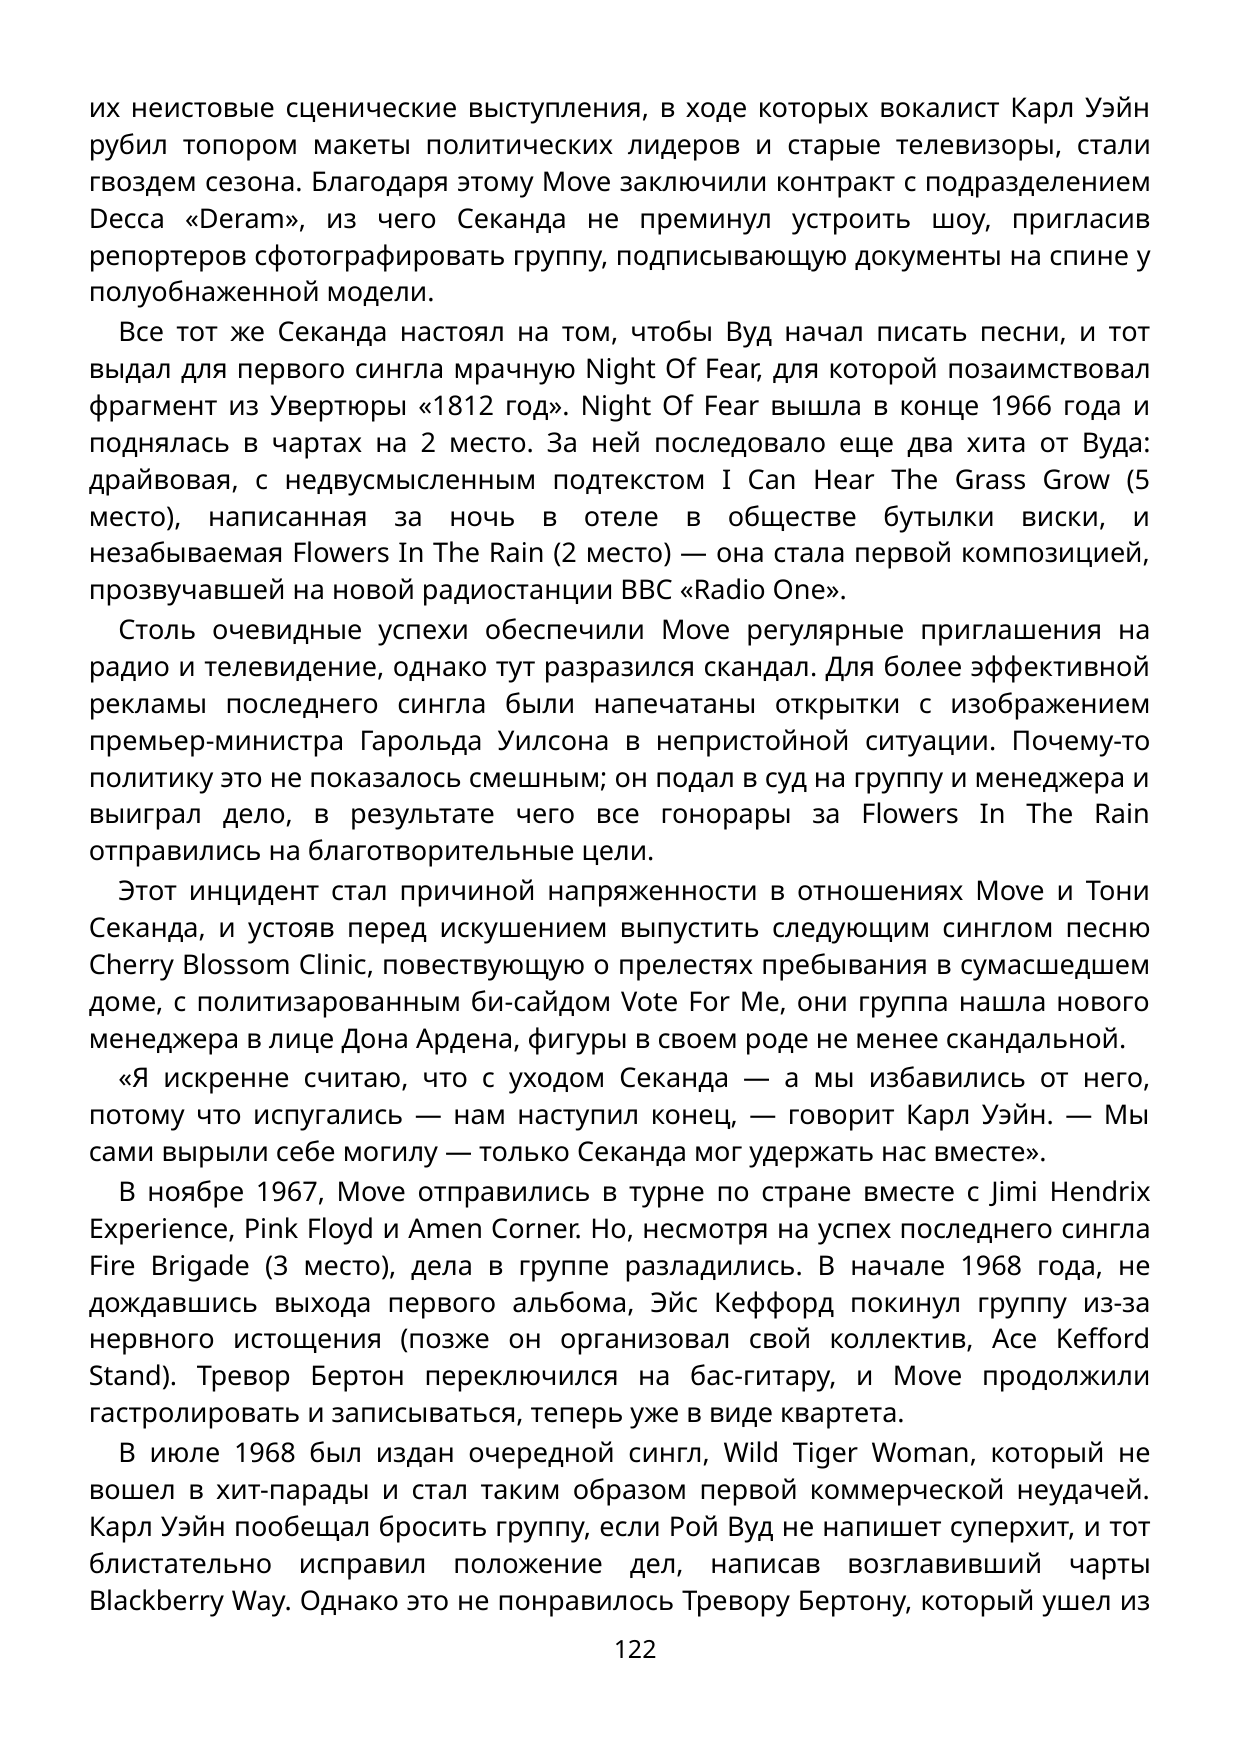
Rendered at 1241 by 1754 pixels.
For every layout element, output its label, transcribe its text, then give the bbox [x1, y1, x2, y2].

text Столь очевидные успехи обеспечили Move регулярные приглашения на радио и телевидение, однако тут разразился скандал. Для более эффективной рекламы последнего сингла были напечатаны открытки с изображением премьер-министра Гарольда Уилсона в непристойной ситуации. Почему-то политику это не показалось смешным; он подал в суд на группу и менеджера и выиграл дело, в результате чего все гонорары за Flowers In The Rain отправились на благотворительные цели. [88, 611, 1152, 869]
text Все тот же Секанда настоял на том, чтобы Вуд начал писать песни, и тот выдал для первого сингла мрачную Night Of Fear, для которой позаимствовал фрагмент из Увертюры «1812 год». Night Of Fear вышла в конце 1966 года и поднялась в чартах на 2 место. За ней последовало еще два хита от Вуда: драйвовая, с недвусмысленным подтекстом I Can Hear The Grass Grow (5 место), написанная за ночь в отеле в обществе бутылки виски, и незабываемая Flowers In The Rain (2 место) — она стала первой композицией, прозвучавшей на новой радиостанции BBC «Radio One». [88, 313, 1152, 608]
text их неистовые сценические выступления, в ходе которых вокалист Карл Уэйн рубил топором макеты политических лидеров и старые телевизоры, стали гвоздем сезона. Благодаря этому Move заключили контракт с подразделением Decca «Deram», из чего Секанда не преминул устроить шоу, пригласив репортеров сфотографировать группу, подписывающую документы на спине у полуобнаженной модели. [88, 88, 1152, 310]
text «Я искренне считаю, что с уходом Секанда — а мы избавились от него, потому что испугались — нам наступил конец, — говорит Карл Уэйн. — Мы сами вырыли себе могилу — только Секанда мог удержать нас вместе». [88, 1059, 1152, 1169]
text В ноябре 1967, Move отправились в турне по стране вместе с Jimi Hendrix Experience, Pink Floyd и Amen Corner. Но, несмотря на успех последнего сингла Fire Brigade (3 место), дела в группе разладились. В начале 1968 года, не дождавшись выхода первого альбома, Эйс Кеффорд покинул группу из-за нервного истощения (позже он организовал свой коллектив, Ace Kefford Stand). Тревор Бертон переключился на бас-гитару, и Move продолжили гастролировать и записываться, теперь уже в виде квартета. [88, 1172, 1152, 1431]
text Этот инцидент стал причиной напряженности в отношениях Move и Тони Секанда, и устояв перед искушением выпустить следующим синглом песню Cherry Blossom Clinic, повествующую о прелестях пребывания в сумасшедшем доме, с политизарованным би-сайдом Vote For Me, они группа нашла нового менеджера в лице Дона Ардена, фигуры в своем роде не менее скандальной. [88, 872, 1152, 1056]
text В июле 1968 был издан очередной сингл, Wild Tiger Woman, который не вошел в хит-парады и стал таким образом первой коммерческой неудачей. Карл Уэйн пообещал бросить группу, если Рой Вуд не напишет суперхит, и тот блистательно исправил положение дел, написав возглавивший чарты Blackberry Way. Однако это не понравилось Тревору Бертону, который ушел из [88, 1433, 1152, 1618]
